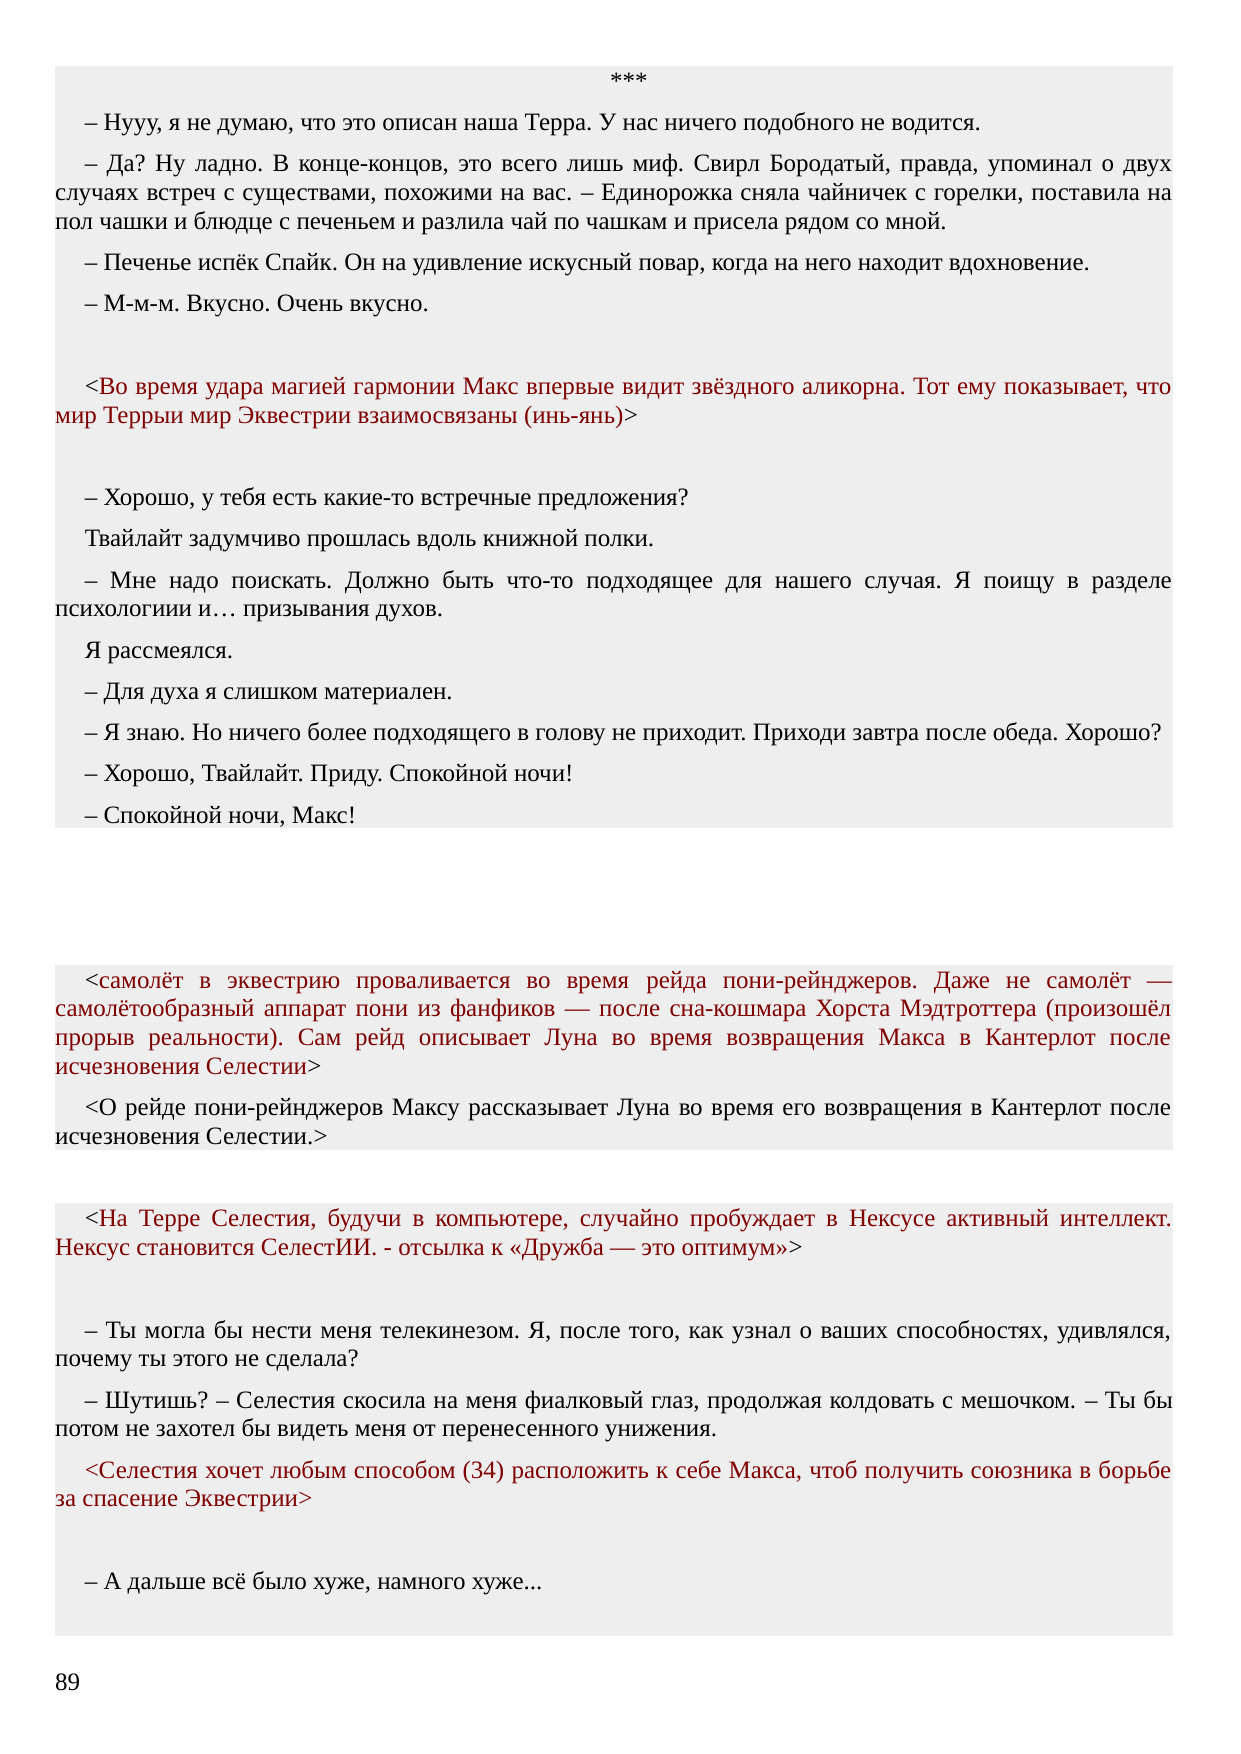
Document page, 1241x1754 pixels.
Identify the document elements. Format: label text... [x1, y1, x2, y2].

text – Хорошо, у тебя есть какие-то встречные предложения? [55, 482, 1173, 511]
text – Спокойной ночи, Макс! [55, 800, 1173, 828]
text <О рейде пони-рейнджеров Максу рассказывает Луна во время его возвращения в Кантерлот после исчезновения Селестии.> [55, 1092, 1173, 1150]
text <самолёт в эквестрию проваливается во время рейда пони-рейнджеров. Даже не самолёт — самолётообразный аппарат пони из фанфиков — после сна-кошмара Хорста Мэдтроттера (произошёл прорыв реальности). Сам рейд описывает Луна во время возвращения Макса в Кантерлот после исчезновения Селестии> [55, 965, 1173, 1080]
text – Для духа я слишком материален. [55, 676, 1173, 705]
text <Во время удара магией гармонии Макс впервые видит звёздного аликорна. Тот ему показывает, что мир Террыи мир Эквестрии взаимосвязаны (инь-янь)> [55, 371, 1173, 428]
text – Шутишь? – Селестия скосила на меня фиалковый глаз, продолжая колдовать с мешочком. – Ты бы потом не захотел бы видеть меня от перенесенного унижения. [55, 1385, 1173, 1442]
text – Нууу, я не думаю, что это описан наша Терра. У нас ничего подобного не водится. [55, 107, 1173, 136]
text Твайлайт задумчиво прошлась вдоль книжной полки. [55, 523, 1173, 552]
text – Да? Ну ладно. В конце-концов, это всего лишь миф. Свирл Бородатый, правда, упоминал о двух случаях встреч с существами, похожими на вас. – Единорожка сняла чайничек с горелки, поставила на пол чашки и блюдце с печеньем и разлила чай по чашкам и присела рядом со мной. [55, 148, 1173, 235]
text – А дальше всё было хуже, намного хуже... [55, 1566, 1173, 1595]
text <На Терре Селестия, будучи в компьютере, случайно пробуждает в Нексусе активный интеллект. Нексус становится СелестИИ. - отсылка к «Дружба — это оптимум»> [55, 1203, 1173, 1261]
text – Печенье испёк Спайк. Он на удивление искусный повар, когда на него находит вдохновение. [55, 247, 1173, 276]
text <Селестия хочет любым способом (34) расположить к себе Макса, чтоб получить союзника в борьбе за спасение Эквестрии> [55, 1455, 1173, 1512]
text – Ты могла бы нести меня телекинезом. Я, после того, как узнал о ваших способностях, удивлялся, почему ты этого не сделала? [55, 1315, 1173, 1372]
text – Мне надо поискать. Должно быть что-то подходящее для нашего случая. Я поищу в разделе психологиии и… призывания духов. [55, 565, 1173, 622]
text – Я знаю. Но ничего более подходящего в голову не приходит. Приходи завтра после обеда. Хорошо? [55, 717, 1173, 746]
text Я рассмеялся. [55, 635, 1173, 663]
text *** [55, 66, 1173, 95]
text – Хорошо, Твайлайт. Приду. Спокойной ночи! [55, 758, 1173, 787]
text – М-м-м. Вкусно. Очень вкусно. [55, 288, 1173, 317]
